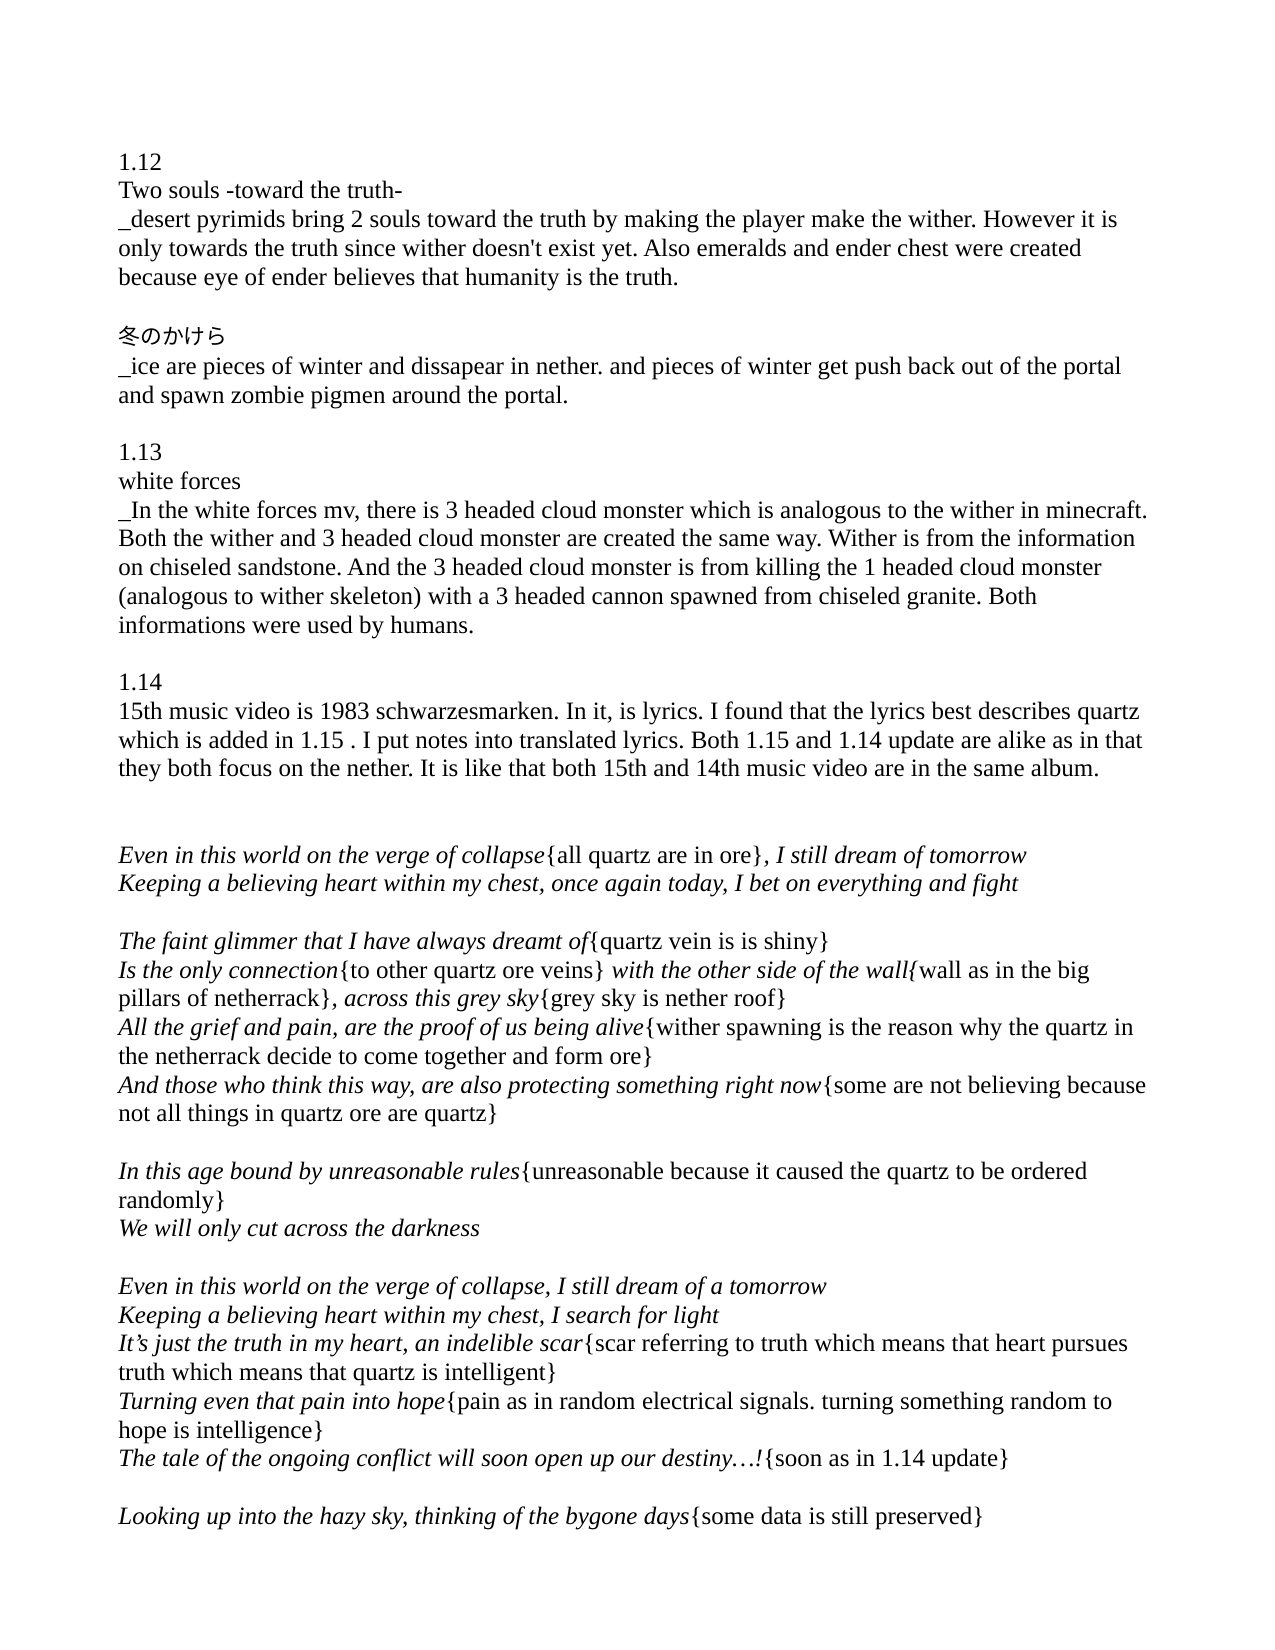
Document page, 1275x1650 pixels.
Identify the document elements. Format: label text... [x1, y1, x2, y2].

text Keeping a believing heart within my chest, I search for light [118, 1300, 1157, 1328]
text Even in this world on the verge of collapse{all quartz are in ore}, I still dream of tomorrow [118, 840, 1157, 868]
text Is the only connection{to other quartz ore veins} with the other side of the wall{wall as in the big pillars of netherrack}, across this grey sky{grey sky is nether roof} [118, 955, 1157, 1012]
text 15th music video is 1983 schwarzesmarken. In it, is lyrics. I found that the lyrics best describes quartz which is added in 1.15 . I put notes into translated lyrics. Both 1.15 and 1.14 update are alike as in that they both focus on the nether. It is like that both 15th and 14th music video are in the same album. [118, 696, 1157, 782]
text Looking up into the hazy sky, thinking of the bygone days{some data is still preserved} [118, 1501, 1157, 1530]
text All the grief and pain, are the proof of us being alive{wither spawning is the reason why the quartz in the netherrack decide to come together and form ore} [118, 1012, 1157, 1070]
text white forces [118, 466, 1157, 495]
text In this age bound by unreasonable rules{unreasonable because it caused the quartz to be ordered randomly} [118, 1156, 1157, 1213]
text Even in this world on the verge of collapse, I still dream of a tomorrow [118, 1271, 1157, 1300]
text We will only cut across the darkness [118, 1213, 1157, 1242]
text Two souls -toward the truth- [118, 176, 1157, 204]
text Turning even that pain into hope{pain as in random electrical signals. turning something random to hope is intelligence} [118, 1386, 1157, 1443]
text _In the white forces mv, there is 3 headed cloud monster which is analogous to the wither in minecraft. Both the wither and 3 headed cloud monster are created the same way. Wither is from the information on chiseled sandstone. And the 3 headed cloud monster is from killing the 1 headed cloud monster (analogous to wither skeleton) with a 3 headed cannon spawned from chiseled granite. Both informations were used by humans. [118, 495, 1157, 638]
text 冬のかけら [118, 319, 1157, 351]
text The faint glimmer that I have always dreamt of{quartz vein is is shiny} [118, 926, 1157, 955]
text 1.12 [118, 147, 1157, 176]
text 1.14 [118, 667, 1157, 696]
text 1.13 [118, 437, 1157, 466]
text _ice are pieces of winter and dissapear in nether. and pieces of winter get push back out of the portal and spawn zombie pigmen around the portal. [118, 351, 1157, 408]
text Keeping a believing heart within my chest, once again today, I bet on everything and fight [118, 868, 1157, 897]
text It’s just the truth in my heart, an indelible scar{scar referring to truth which means that heart pursues truth which means that quartz is intelligent} [118, 1328, 1157, 1386]
text And those who think this way, are also protecting something right now{some are not believing because not all things in quartz ore are quartz} [118, 1070, 1157, 1127]
text _desert pyrimids bring 2 souls toward the truth by making the player make the wither. However it is only towards the truth since wither doesn't exist yet. Also emeralds and ender chest were created because eye of ender believes that humanity is the truth. [118, 204, 1157, 291]
text The tale of the ongoing conflict will soon open up our destiny…!{soon as in 1.14 update} [118, 1443, 1157, 1472]
